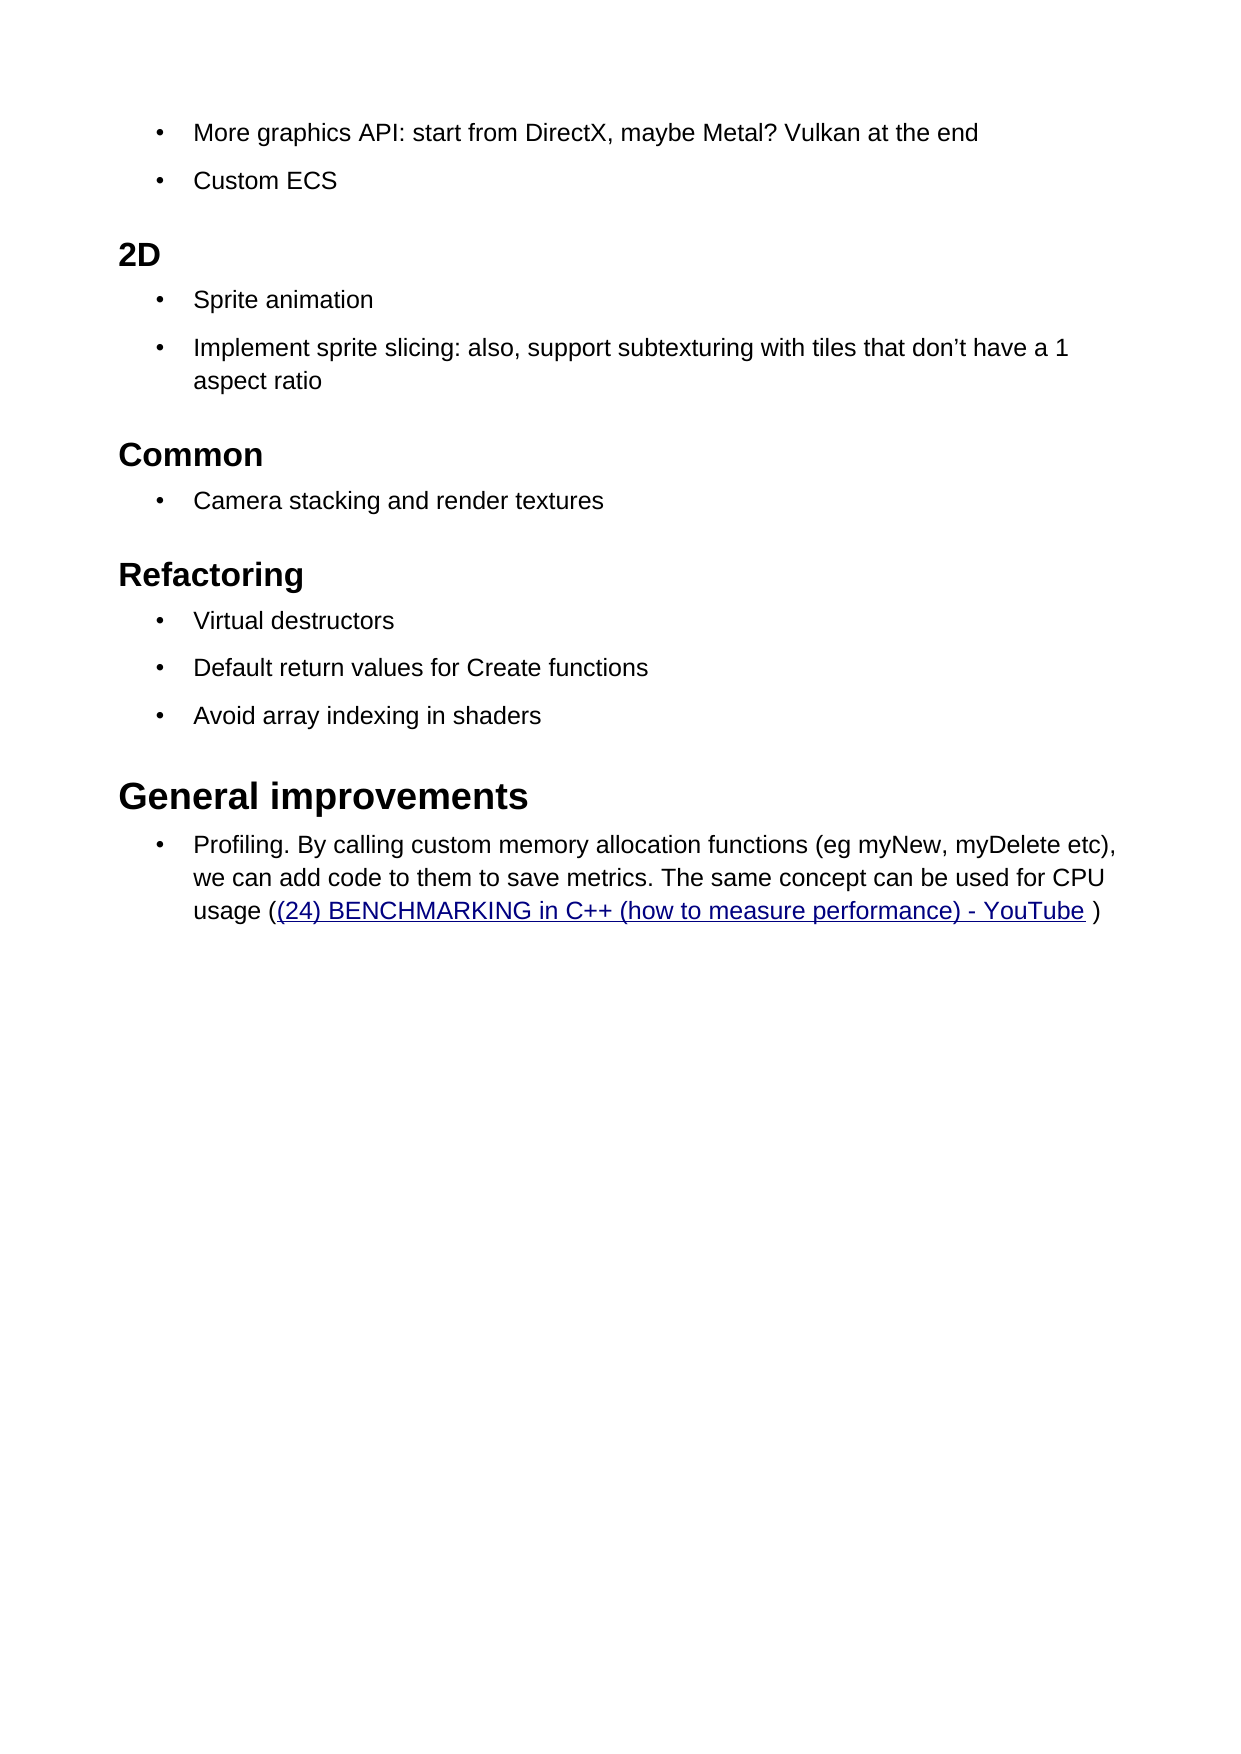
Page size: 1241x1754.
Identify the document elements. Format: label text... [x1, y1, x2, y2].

subtitle Common [118, 435, 1122, 473]
list Camera stacking and render textures [156, 486, 1122, 515]
subtitle General improvements [118, 774, 1122, 817]
list Default return values for Create functions [156, 653, 1122, 682]
list Implement sprite slicing: also, support subtexturing with tiles that don’t have a 1 aspect ratio [156, 333, 1122, 395]
subtitle 2D [118, 234, 1122, 273]
list Sprite animation [156, 286, 1122, 314]
list More graphics API: start from DirectX, maybe Metal? Vulkan at the end [156, 118, 1122, 147]
list Avoid array indexing in shaders [156, 701, 1122, 730]
list Custom ECS [156, 166, 1122, 195]
subtitle Refactoring [118, 554, 1122, 593]
list Profiling. By calling custom memory allocation functions (eg myNew, myDelete etc), we can add code to them to save metrics. The same concept can be used for CPU usage ((24) BENCHMARKING in C++ (how to measure performance) - YouTube ) [156, 830, 1122, 925]
list Virtual destructors [156, 606, 1122, 634]
